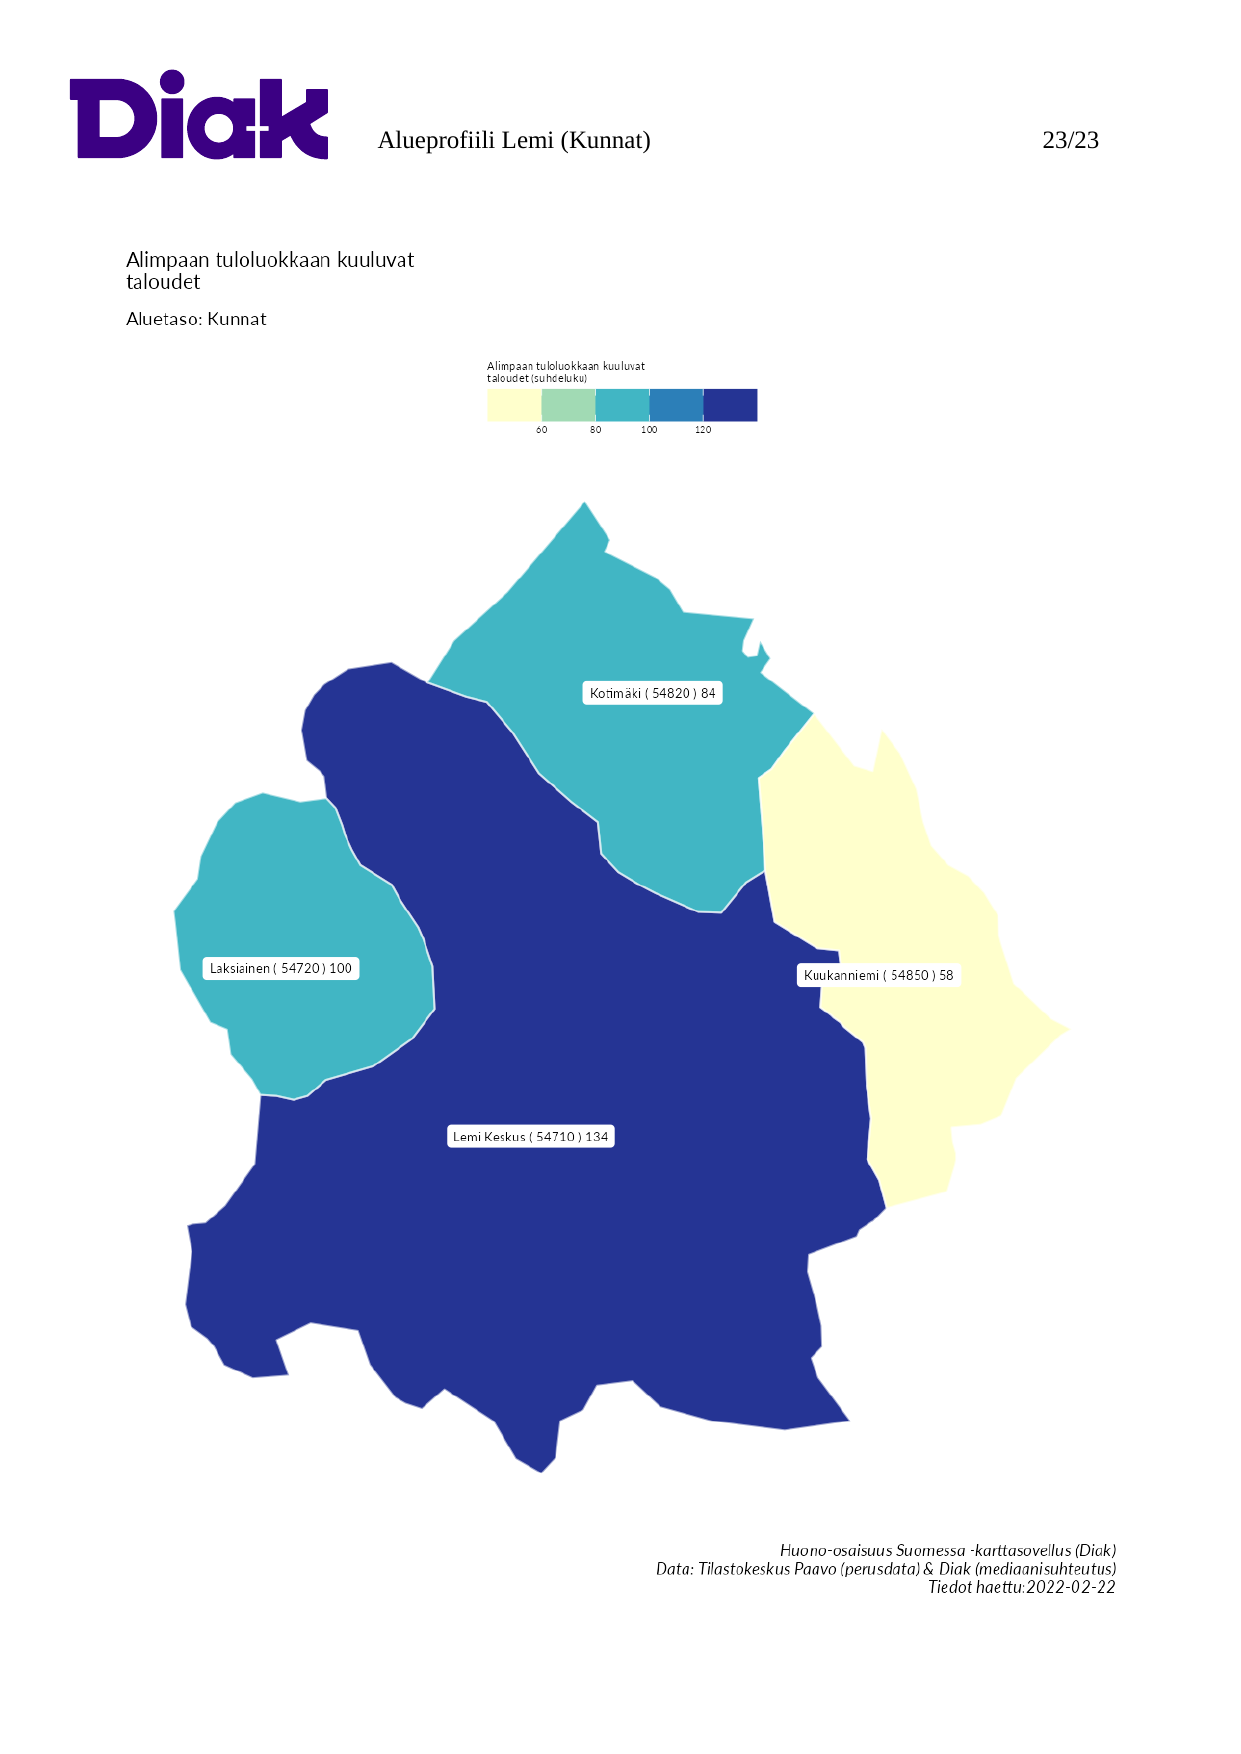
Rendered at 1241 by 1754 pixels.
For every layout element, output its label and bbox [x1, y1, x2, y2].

picture [61, 196, 1179, 1651]
